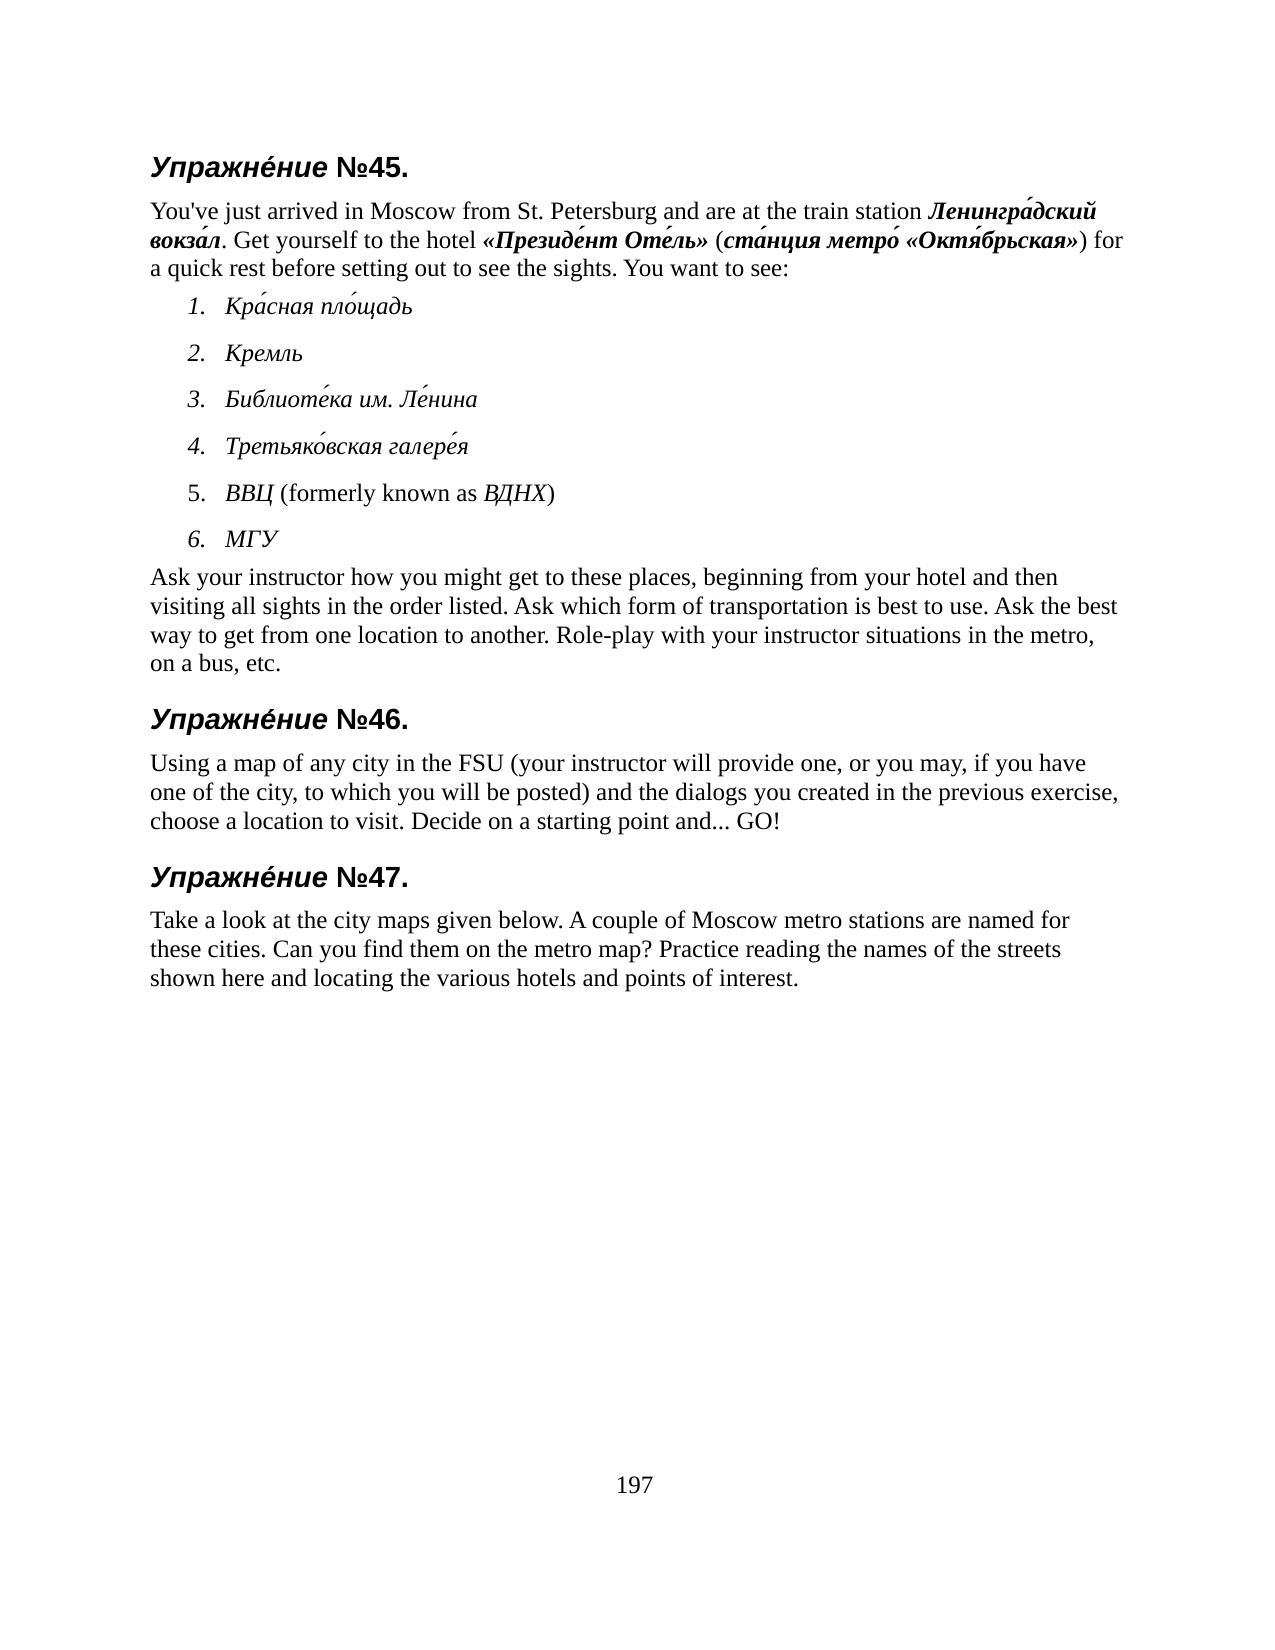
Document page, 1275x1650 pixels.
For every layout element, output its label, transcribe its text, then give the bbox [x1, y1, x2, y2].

text Ask your instructor how you might get to these places, beginning from your hotel and then visiting all sights in the order listed. Ask which form of transportation is best to use. Ask the best way to get from one location to another. Role-play with your instructor situations in the metro, on a bus, etc. [150, 562, 1125, 677]
subtitle Упражне́ние №46. [150, 702, 1125, 736]
list Третьяко́вская галере́я [187, 431, 1125, 460]
text Take a look at the city maps given below. A couple of Moscow metro stations are named for these cities. Can you find them on the metro map? Practice reading the names of the streets shown here and locating the various hotels and points of interest. [150, 906, 1125, 992]
list ВВЦ (formerly known as ВДНХ) [187, 478, 1125, 507]
text Using a map of any city in the FSU (your instructor will provide one, or you may, if you have one of the city, to which you will be posted) and the dialogs you created in the previous exercise, choose a location to visit. Decide on a starting point and... GO! [150, 748, 1125, 834]
list Библиоте́ка им. Ле́нина [187, 384, 1125, 413]
subtitle Упражне́ние №45. [150, 150, 1125, 183]
subtitle Упражне́ние №47. [150, 859, 1125, 893]
list МГУ [187, 524, 1125, 553]
text You've just arrived in Moscow from St. Petersburg and are at the train station Ленингра́дский вокза́л. Get yourself to the hotel «Президе́нт Оте́ль» (ста́нция метро́ «Октя́брьская») for a quick rest before setting out to see the sights. You want to see: [150, 196, 1125, 282]
list Кремль [187, 338, 1125, 367]
list Кра́сная пло́щадь [187, 291, 1125, 320]
